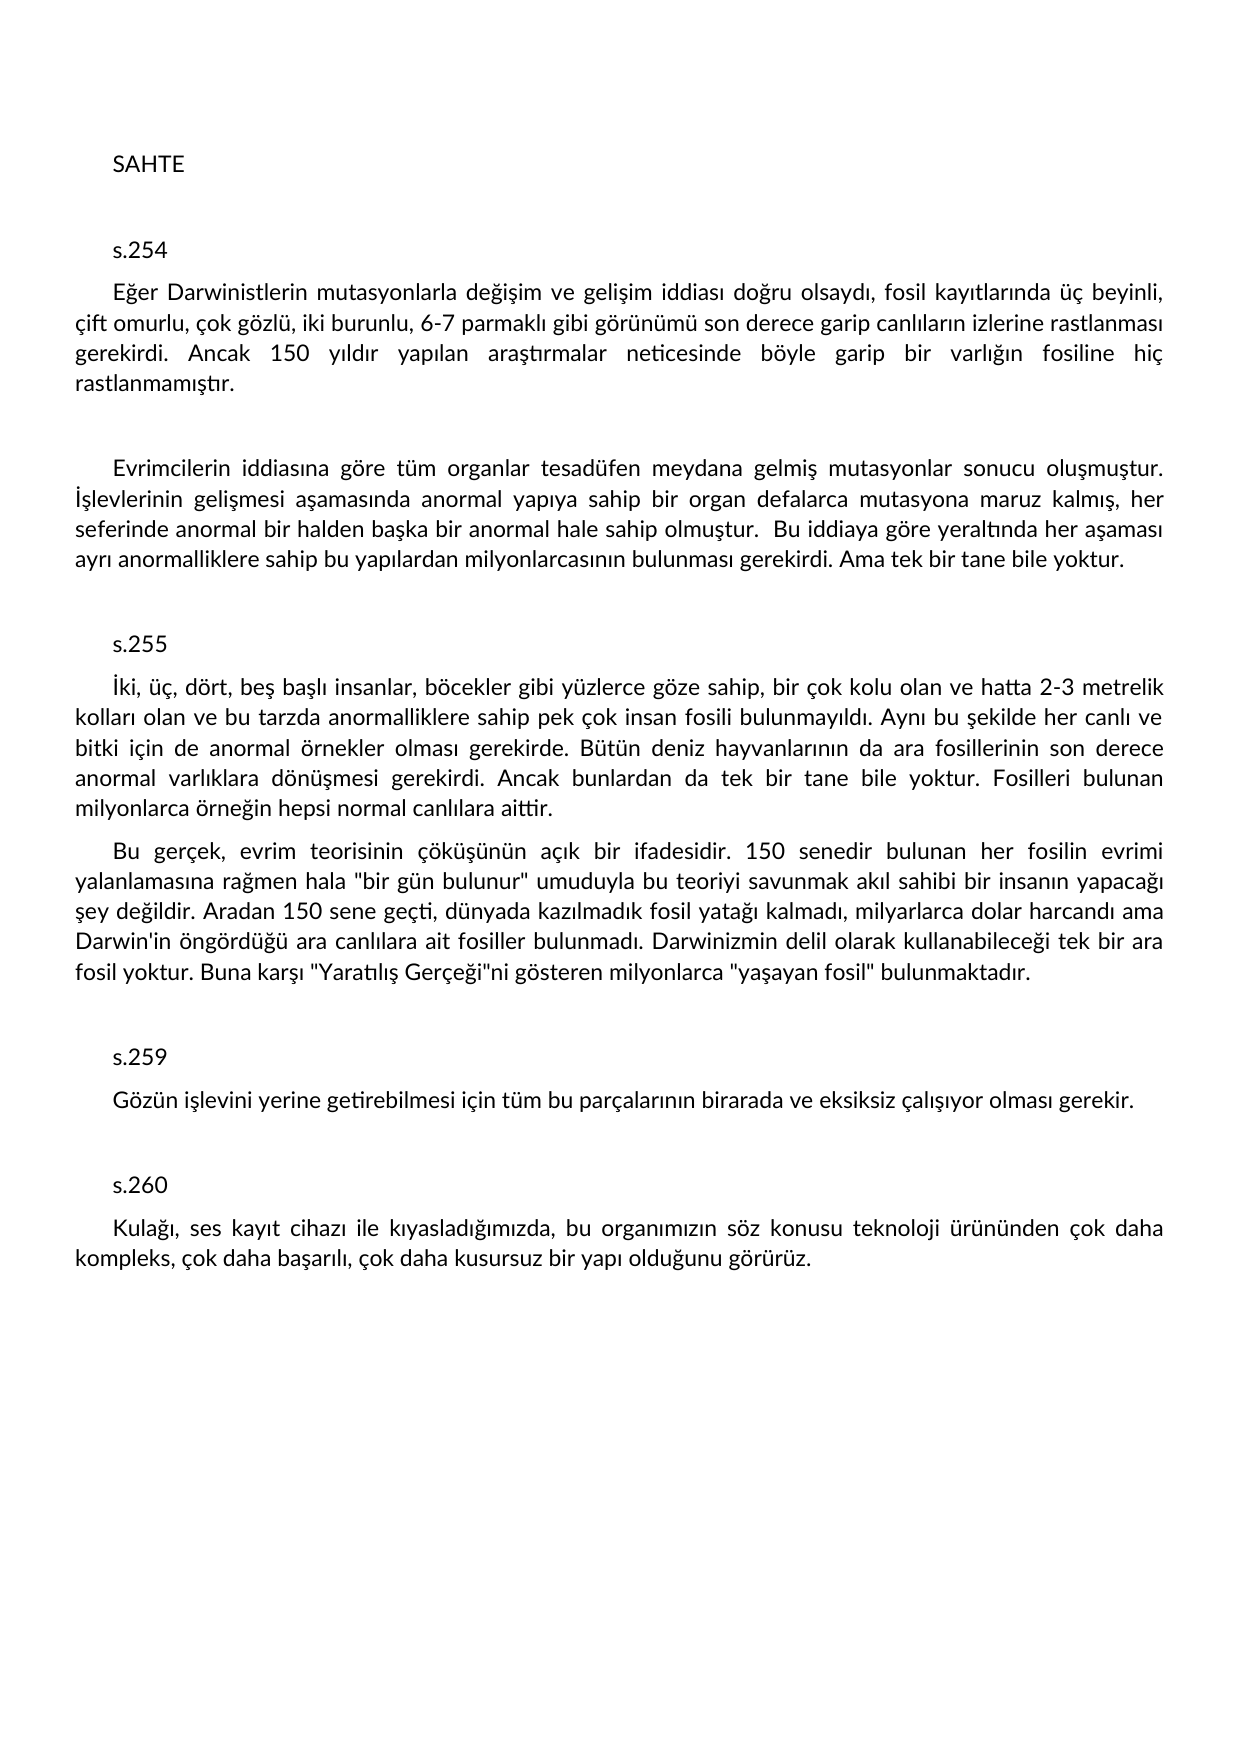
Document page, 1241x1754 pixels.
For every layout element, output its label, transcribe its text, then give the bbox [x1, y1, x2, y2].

text s.259 [75, 1043, 1165, 1070]
text s.255 [75, 630, 1165, 658]
text Gözün işlevini yerine getirebilmesi için tüm bu parçalarının birarada ve eksiksiz çalışıyor olması gerekir. [75, 1085, 1165, 1113]
text s.260 [75, 1171, 1165, 1198]
text Kulağı, ses kayıt cihazı ile kıyasladığımızda, bu organımızın söz konusu teknoloji ürününden çok daha kompleks, çok daha başarılı, çok daha kusursuz bir yapı olduğunu görürüz. [75, 1213, 1165, 1271]
text s.254 [75, 235, 1165, 263]
text İki, üç, dört, beş başlı insanlar, böcekler gibi yüzlerce göze sahip, bir çok kolu olan ve hatta 2-3 metrelik kolları olan ve bu tarzda anormalliklere sahip pek çok insan fosili bulunmayıldı. Aynı bu şekilde her canlı ve bitki için de anormal örnekler olması gerekirde. Bütün deniz hayvanlarının da ara fosillerinin son derece anormal varlıklara dönüşmesi gerekirdi. Ancak bunlardan da tek bir tane bile yoktur. Fosilleri bulunan milyonlarca örneğin hepsi normal canlılara aittir. [75, 673, 1165, 821]
text Bu gerçek, evrim teorisinin çöküşünün açık bir ifadesidir. 150 senedir bulunan her fosilin evrimi yalanlamasına rağmen hala "bir gün bulunur" umuduyla bu teoriyi savunmak akıl sahibi bir insanın yapacağı şey değildir. Aradan 150 sene geçti, dünyada kazılmadık fosil yatağı kalmadı, milyarlarca dolar harcandı ama Darwin'in öngördüğü ara canlılara ait fosiller bulunmadı. Darwinizmin delil olarak kullanabileceği tek bir ara fosil yoktur. Buna karşı "Yaratılış Gerçeği"ni gösteren milyonlarca "yaşayan fosil" bulunmaktadır. [75, 836, 1165, 985]
text Eğer Darwinistlerin mutasyonlarla değişim ve gelişim iddiası doğru olsaydı, fosil kayıtlarında üç beyinli, çift omurlu, çok gözlü, iki burunlu, 6-7 parmaklı gibi görünümü son derece garip canlıların izlerine rastlanması gerekirdi. Ancak 150 yıldır yapılan araştırmalar neticesinde böyle garip bir varlığın fosiline hiç rastlanmamıştır. [75, 278, 1165, 396]
text SAHTE [75, 150, 1165, 177]
text Evrimcilerin iddiasına göre tüm organlar tesadüfen meydana gelmiş mutasyonlar sonucu oluşmuştur. İşlevlerinin gelişmesi aşamasında anormal yapıya sahip bir organ defalarca mutasyona maruz kalmış, her seferinde anormal bir halden başka bir anormal hale sahip olmuştur. Bu iddiaya göre yeraltında her aşaması ayrı anormalliklere sahip bu yapılardan milyonlarcasının bulunması gerekirdi. Ama tek bir tane bile yoktur. [75, 454, 1165, 572]
